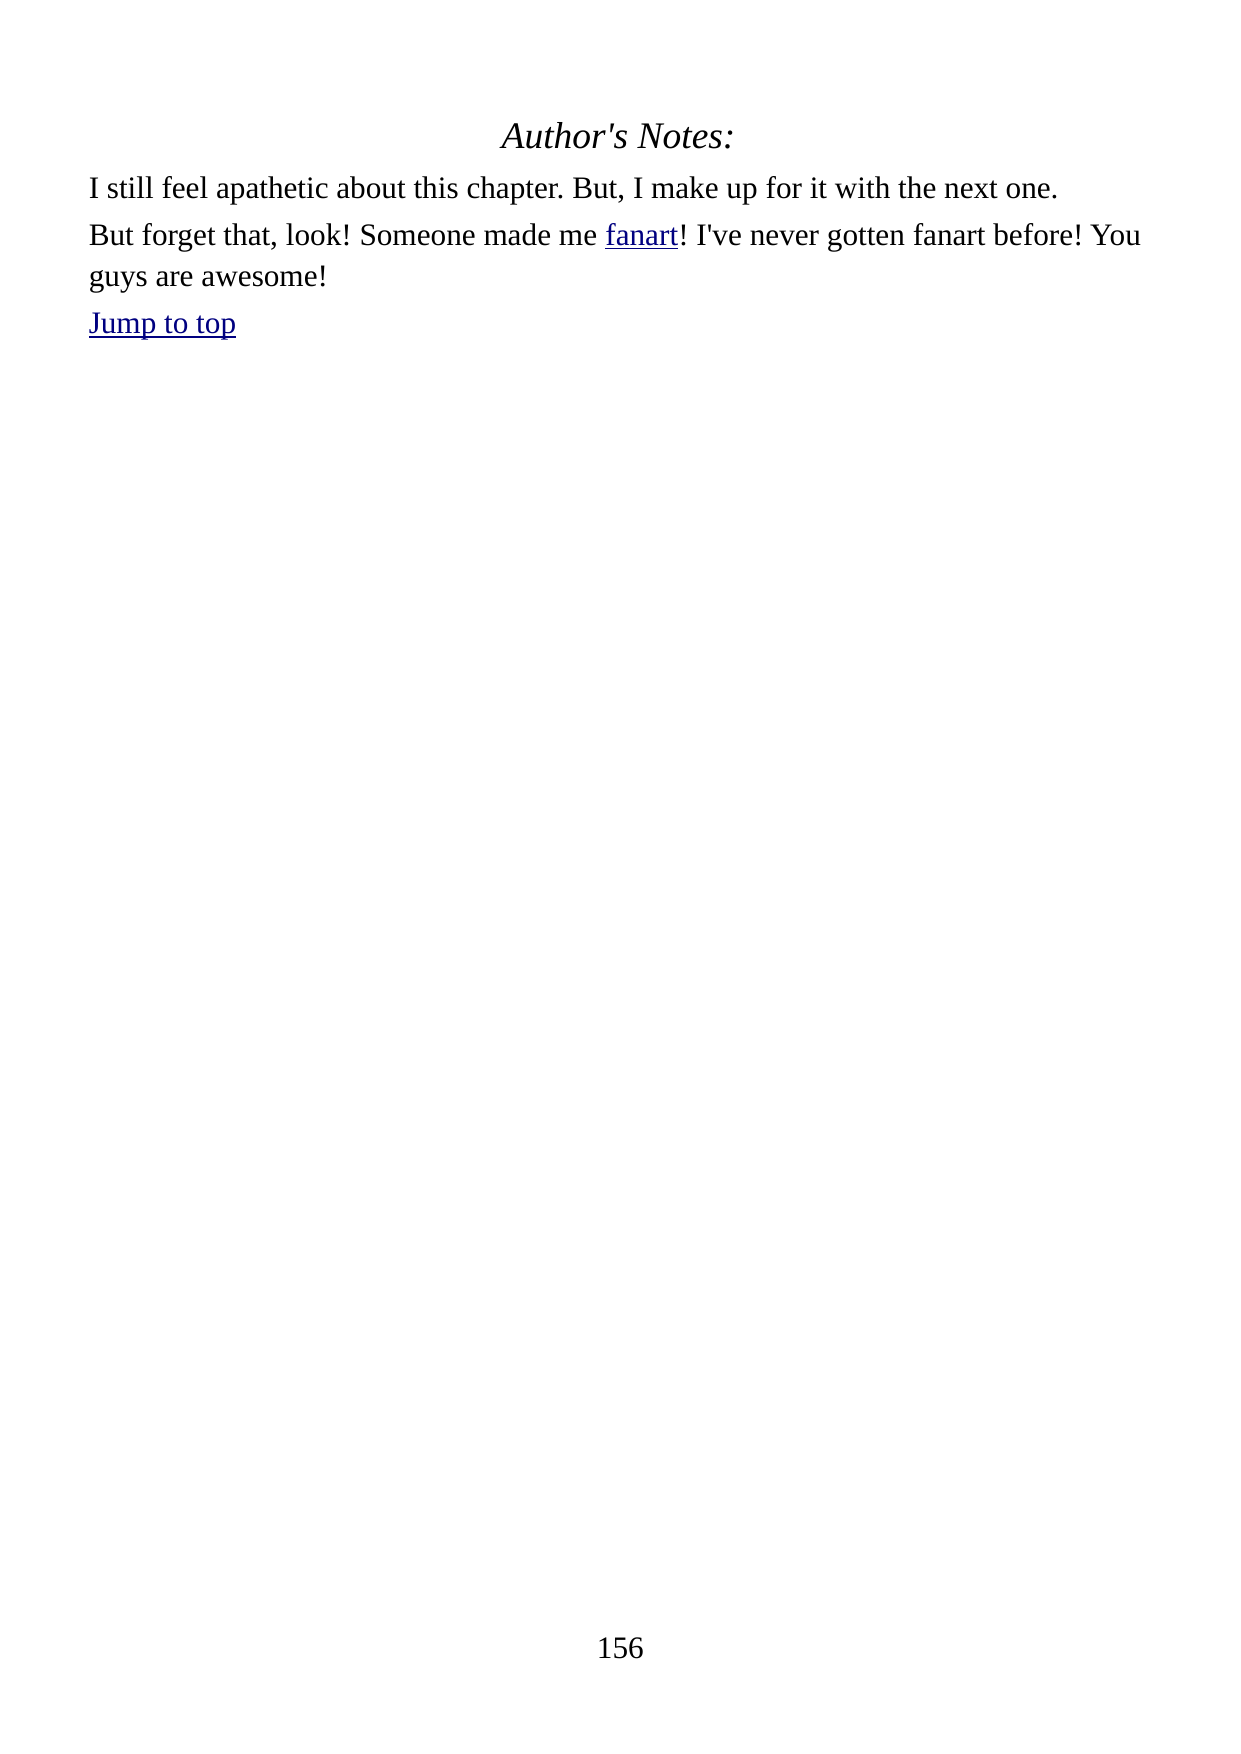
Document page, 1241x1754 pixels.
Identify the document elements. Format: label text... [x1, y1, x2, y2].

subtitle Author's Notes: [88, 113, 1152, 157]
text But forget that, look! Someone made me fanart! I've never gotten fanart before! You guys are awesome! [88, 216, 1152, 293]
text I still feel apathetic about this chapter. But, I make up for it with the next one. [88, 169, 1152, 205]
text Jump to top [88, 305, 1152, 341]
